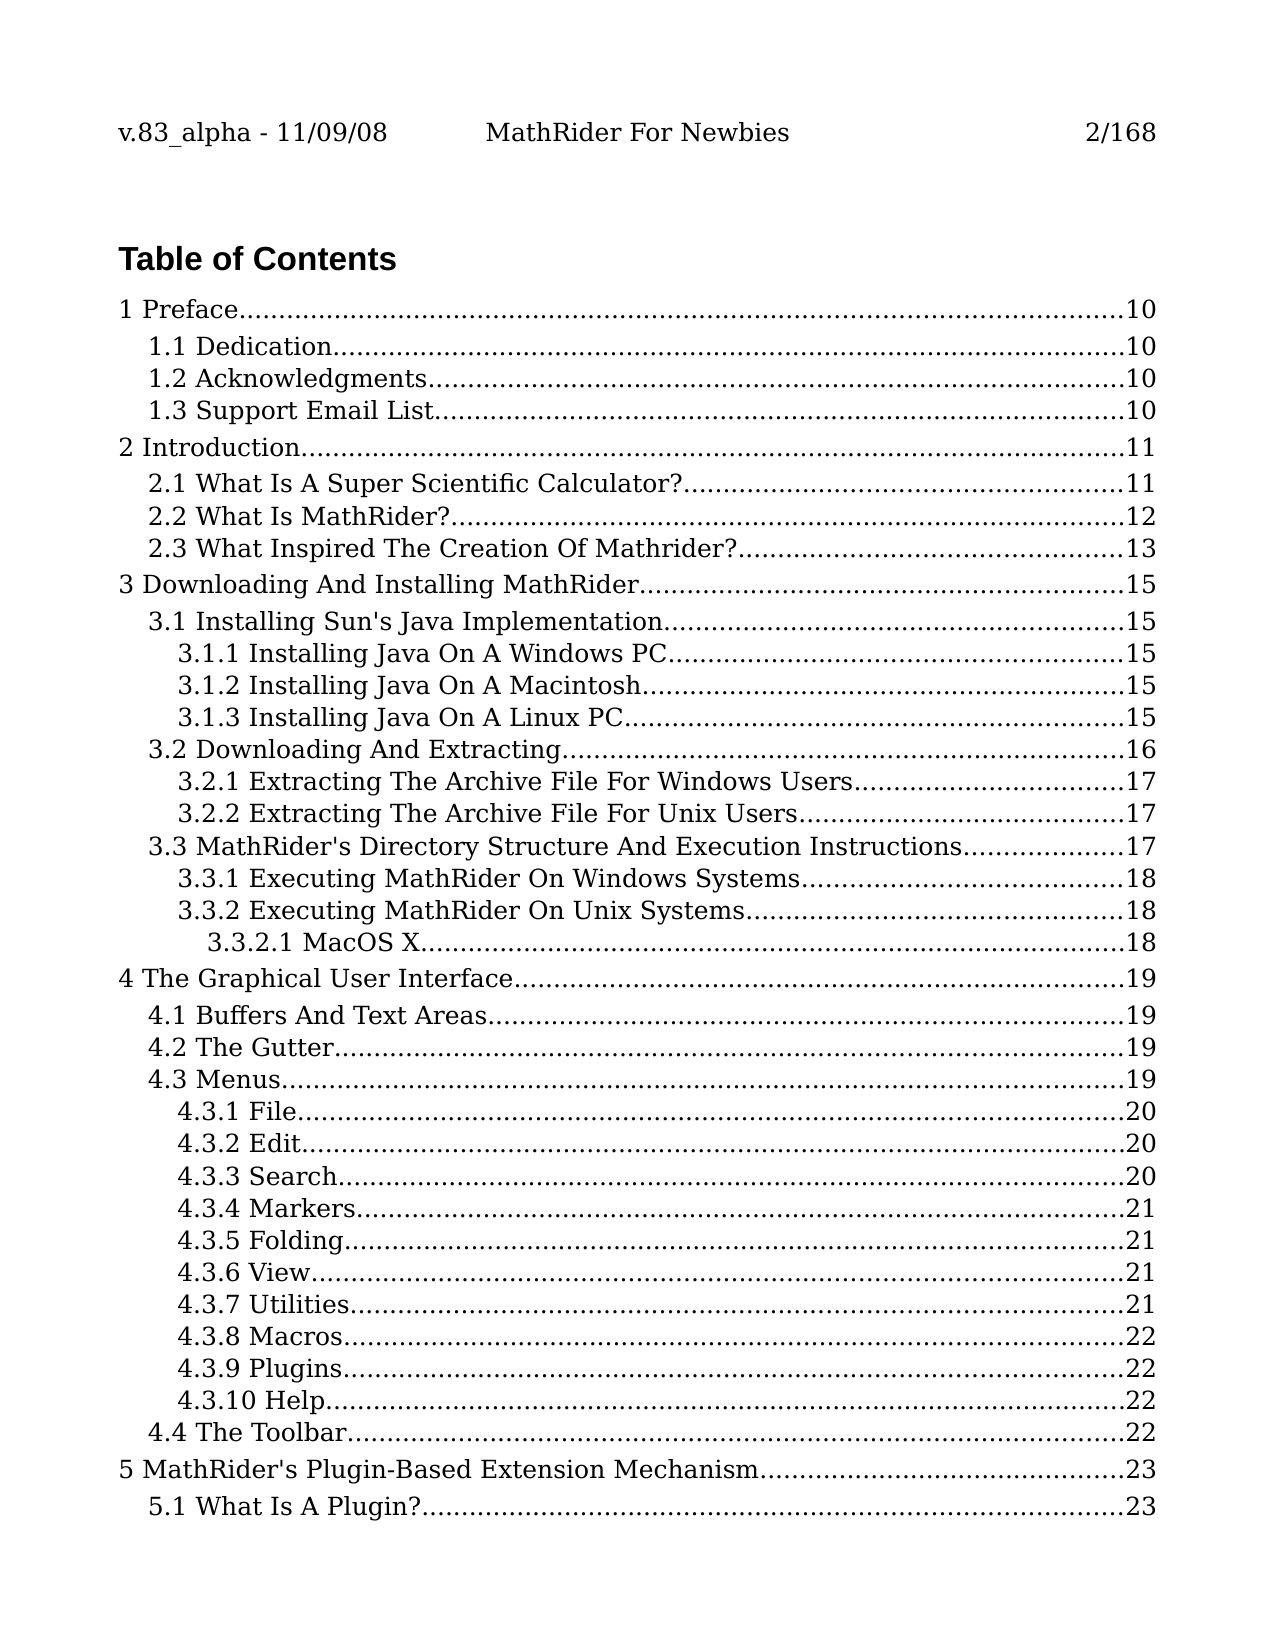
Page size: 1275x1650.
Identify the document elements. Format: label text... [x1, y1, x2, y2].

text 4.3.5 Folding 21 [177, 1226, 1157, 1255]
text 5 MathRider's Plugin-Based Extension Mechanism 23 [118, 1455, 1157, 1484]
text 5.1 What Is A Plugin? 23 [148, 1492, 1157, 1521]
subtitle Table of Contents [118, 239, 1157, 277]
text 4.1 Buffers And Text Areas 19 [148, 1001, 1157, 1030]
text 4.3.3 Search 20 [177, 1162, 1157, 1191]
text 3.2.2 Extracting The Archive File For Unix Users 17 [177, 799, 1157, 829]
text 3.3.2.1 MacOS X 18 [207, 928, 1157, 957]
text 4.4 The Toolbar 22 [148, 1418, 1157, 1447]
text 2.3 What Inspired The Creation Of Mathrider? 13 [148, 534, 1157, 563]
text 4.2 The Gutter 19 [148, 1033, 1157, 1062]
text 3.3 MathRider's Directory Structure And Execution Instructions 17 [148, 832, 1157, 861]
text 3.3.2 Executing MathRider On Unix Systems 18 [177, 896, 1157, 925]
text 4.3.4 Markers 21 [177, 1194, 1157, 1223]
text 3.2 Downloading And Extracting 16 [148, 735, 1157, 764]
text 3.1.2 Installing Java On A Macintosh 15 [177, 671, 1157, 700]
text 4.3.9 Plugins 22 [177, 1354, 1157, 1383]
text 1.1 Dedication 10 [148, 332, 1157, 361]
text 2.2 What Is MathRider? 12 [148, 502, 1157, 531]
text 4.3.1 File 20 [177, 1097, 1157, 1127]
text 1 Preface 10 [118, 295, 1157, 324]
text 4.3.6 View 21 [177, 1258, 1157, 1287]
text 4.3.7 Utilities 21 [177, 1290, 1157, 1319]
text 3 Downloading And Installing MathRider 15 [118, 570, 1157, 599]
text 3.3.1 Executing MathRider On Windows Systems 18 [177, 864, 1157, 893]
text 3.1.3 Installing Java On A Linux PC 15 [177, 703, 1157, 732]
text 1.2 Acknowledgments 10 [148, 364, 1157, 393]
text 4.3.10 Help 22 [177, 1386, 1157, 1415]
text 2.1 What Is A Super Scientific Calculator? 11 [148, 469, 1157, 499]
text 2 Introduction 11 [118, 433, 1157, 462]
text 3.1 Installing Sun's Java Implementation 15 [148, 607, 1157, 636]
text 4.3.2 Edit 20 [177, 1129, 1157, 1159]
text 1.3 Support Email List 10 [148, 396, 1157, 425]
text 4.3.8 Macros 22 [177, 1322, 1157, 1351]
text 4 The Graphical User Interface 19 [118, 964, 1157, 994]
text 4.3 Menus 19 [148, 1065, 1157, 1094]
text 3.2.1 Extracting The Archive File For Windows Users 17 [177, 767, 1157, 797]
text 3.1.1 Installing Java On A Windows PC 15 [177, 639, 1157, 668]
